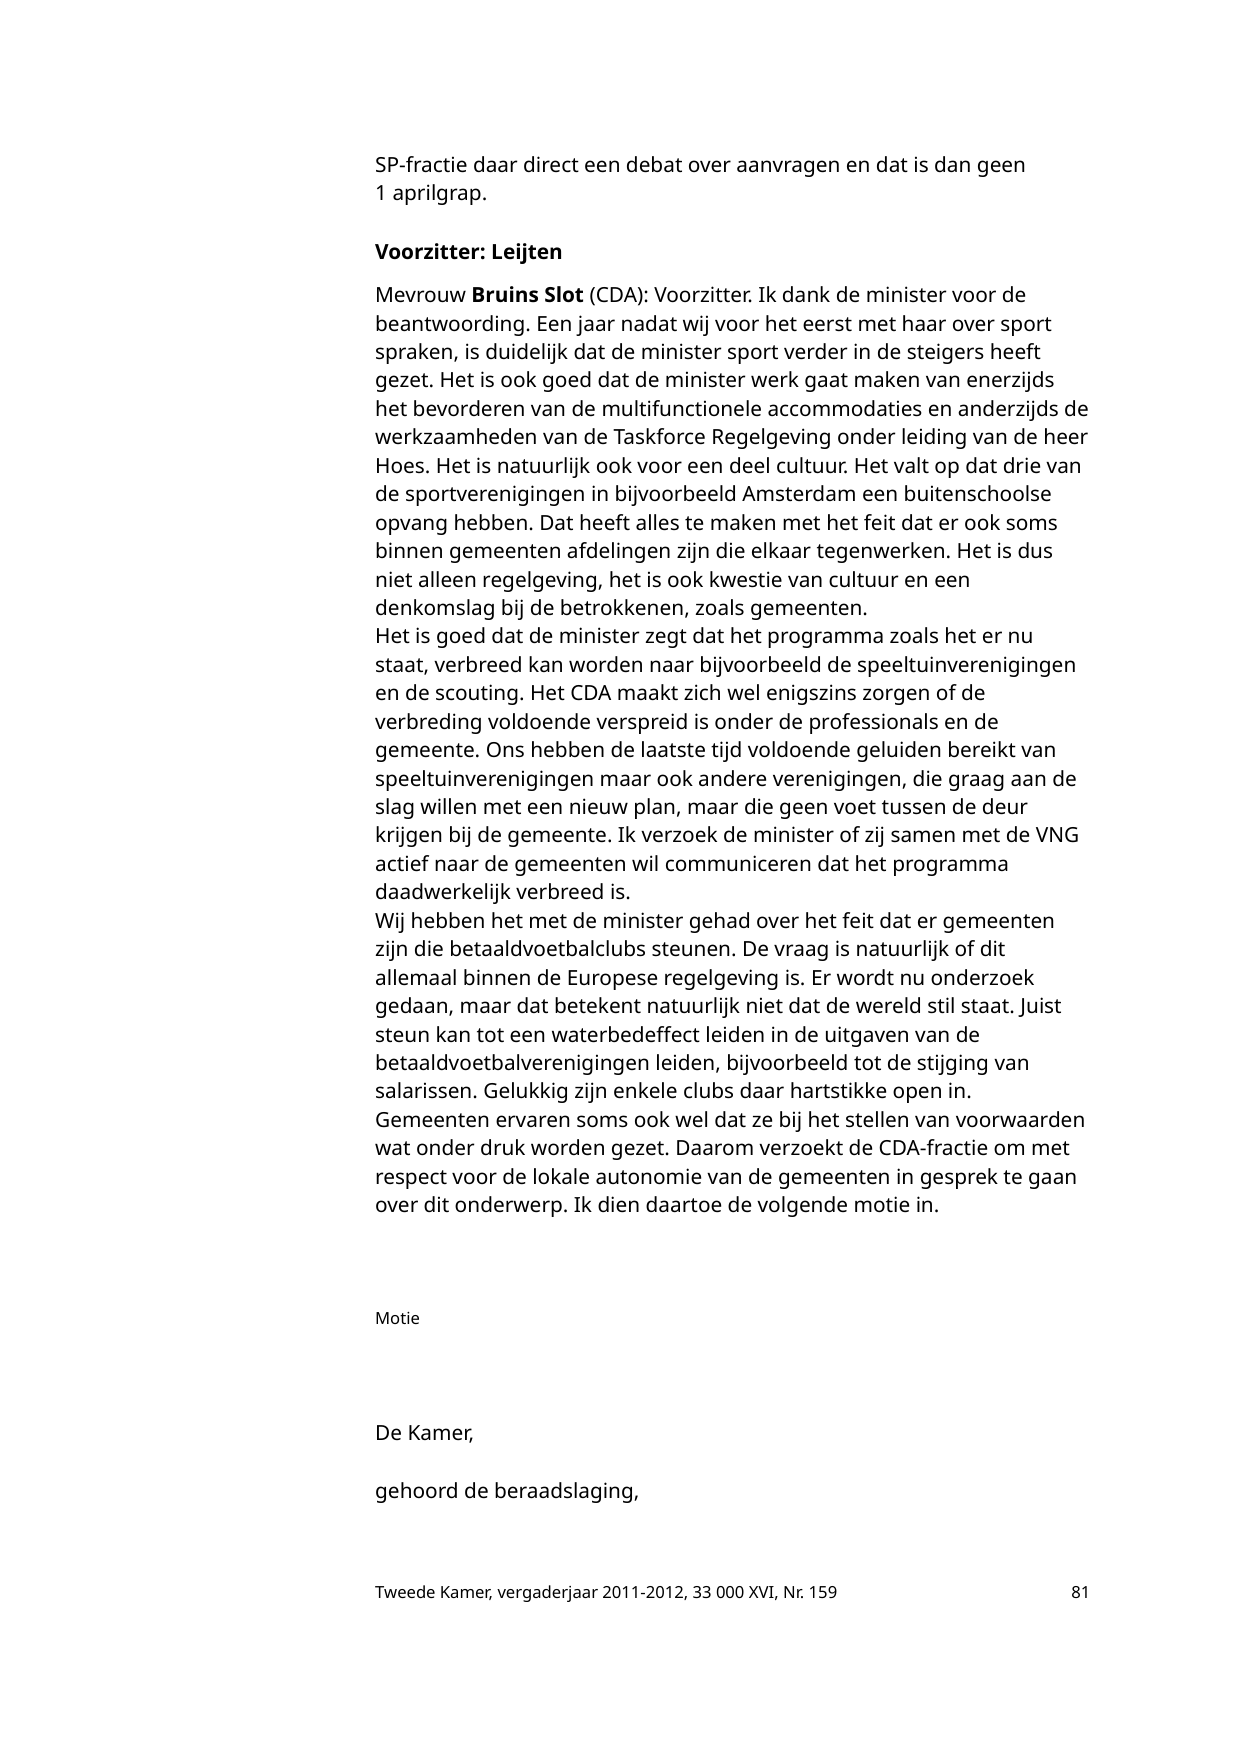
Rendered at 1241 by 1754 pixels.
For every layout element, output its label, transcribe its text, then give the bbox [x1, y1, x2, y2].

text SP-fractie daar direct een debat over aanvragen en dat is dan geen 1 aprilgrap. [375, 150, 1090, 207]
table_header Motie [375, 1307, 1090, 1359]
text Mevrouw Bruins Slot (CDA): Voorzitter. Ik dank de minister voor de beantwoording. Een jaar nadat wij voor het eerst met haar over sport spraken, is duidelijk dat de minister sport verder in de steigers heeft gezet. Het is ook goed dat de minister werk gaat maken van enerzijds het bevorderen van de multifunctionele accommodaties en anderzijds de werkzaamheden van de Taskforce Regelgeving onder leiding van de heer Hoes. Het is natuurlijk ook voor een deel cultuur. Het valt op dat drie van de sportverenigingen in bijvoorbeeld Amsterdam een buitenschoolse opvang hebben. Dat heeft alles te maken met het feit dat er ook soms binnen gemeenten afdelingen zijn die elkaar tegenwerken. Het is dus niet alleen regelgeving, het is ook kwestie van cultuur en een denkomslag bij de betrokkenen, zoals gemeenten. [375, 280, 1090, 622]
text gehoord de beraadslaging, [375, 1476, 1090, 1505]
text Wij hebben het met de minister gehad over het feit dat er gemeenten zijn die betaaldvoetbalclubs steunen. De vraag is natuurlijk of dit allemaal binnen de Europese regelgeving is. Er wordt nu onderzoek gedaan, maar dat betekent natuurlijk niet dat de wereld stil staat. Juist steun kan tot een waterbedeffect leiden in de uitgaven van de betaaldvoetbalverenigingen leiden, bijvoorbeeld tot de stijging van salarissen. Gelukkig zijn enkele clubs daar hartstikke open in. Gemeenten ervaren soms ook wel dat ze bij het stellen van voorwaarden wat onder druk worden gezet. Daarom verzoekt de CDA-fractie om met respect voor de lokale autonomie van de gemeenten in gesprek te gaan over dit onderwerp. Ik dien daartoe de volgende motie in. [375, 906, 1090, 1219]
text De Kamer, [375, 1418, 1090, 1446]
text Voorzitter: Leijten [375, 237, 1090, 265]
text Het is goed dat de minister zegt dat het programma zoals het er nu staat, verbreed kan worden naar bijvoorbeeld de speeltuinverenigingen en de scouting. Het CDA maakt zich wel enigszins zorgen of de verbreding voldoende verspreid is onder de professionals en de gemeente. Ons hebben de laatste tijd voldoende geluiden bereikt van speeltuinverenigingen maar ook andere verenigingen, die graag aan de slag willen met een nieuw plan, maar die geen voet tussen de deur krijgen bij de gemeente. Ik verzoek de minister of zij samen met de VNG actief naar de gemeenten wil communiceren dat het programma daadwerkelijk verbreed is. [375, 622, 1090, 906]
